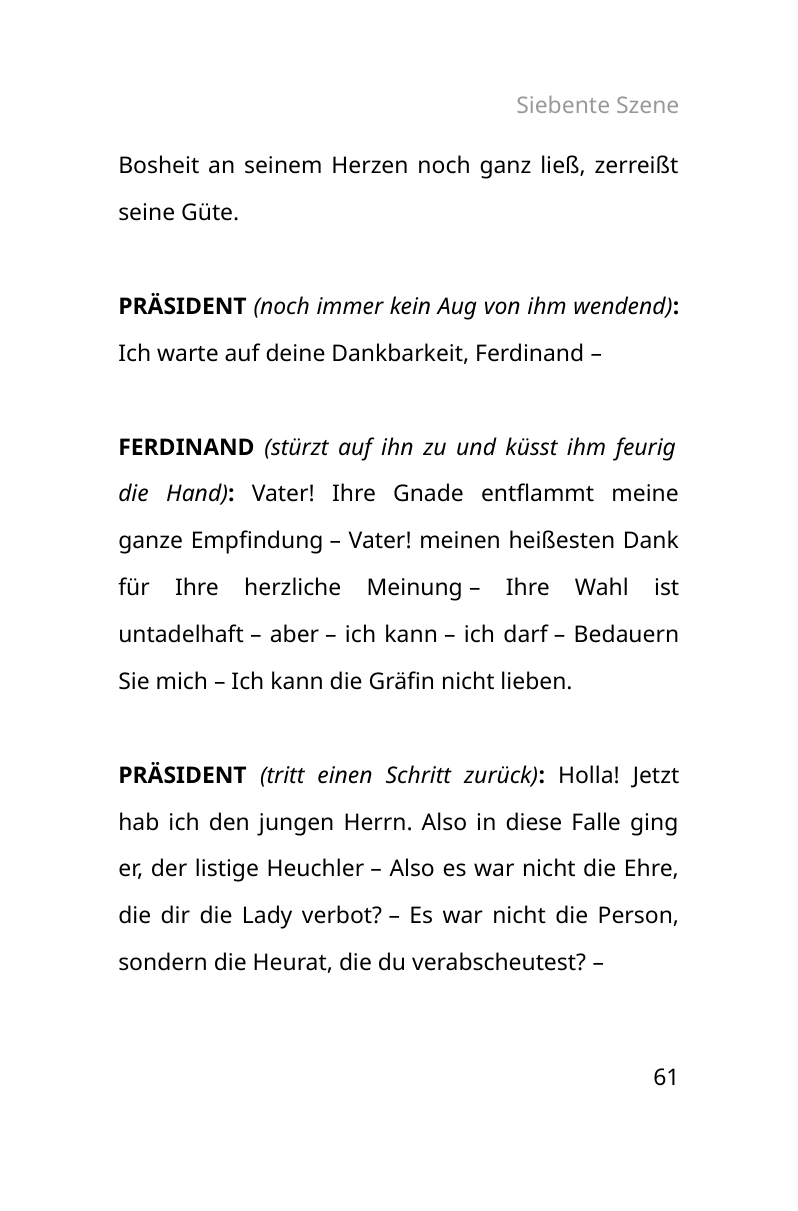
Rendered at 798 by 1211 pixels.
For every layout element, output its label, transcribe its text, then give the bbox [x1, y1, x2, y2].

text FERDINAND (stürzt auf ihn zu und küsst ihm feurig die Hand): Vater! Ihre Gnade entflammt meine ganze Empfindung – Vater! meinen heißesten Dank für Ihre herzliche Meinung – Ihre Wahl ist untadelhaft – aber – ich kann – ich darf – Bedauern Sie mich – Ich kann die Gräfin nicht lieben. [118, 395, 679, 696]
text PRÄSIDENT (tritt einen Schritt zurück): Holla! Jetzt hab ich den jungen Herrn. Also in diese Falle ging er, der listige Heuchler – Also es war nicht die Ehre, die dir die Lady verbot? – Es war nicht die Person, sondern die Heurat, die du verabscheutest? – [118, 723, 679, 977]
text PRÄSIDENT (noch immer kein Aug von ihm wendend): Ich warte auf deine Dankbarkeit, Ferdinand – [118, 255, 679, 368]
text Bosheit an seinem Herzen noch ganz ließ, zerreißt seine Güte. [118, 149, 679, 227]
